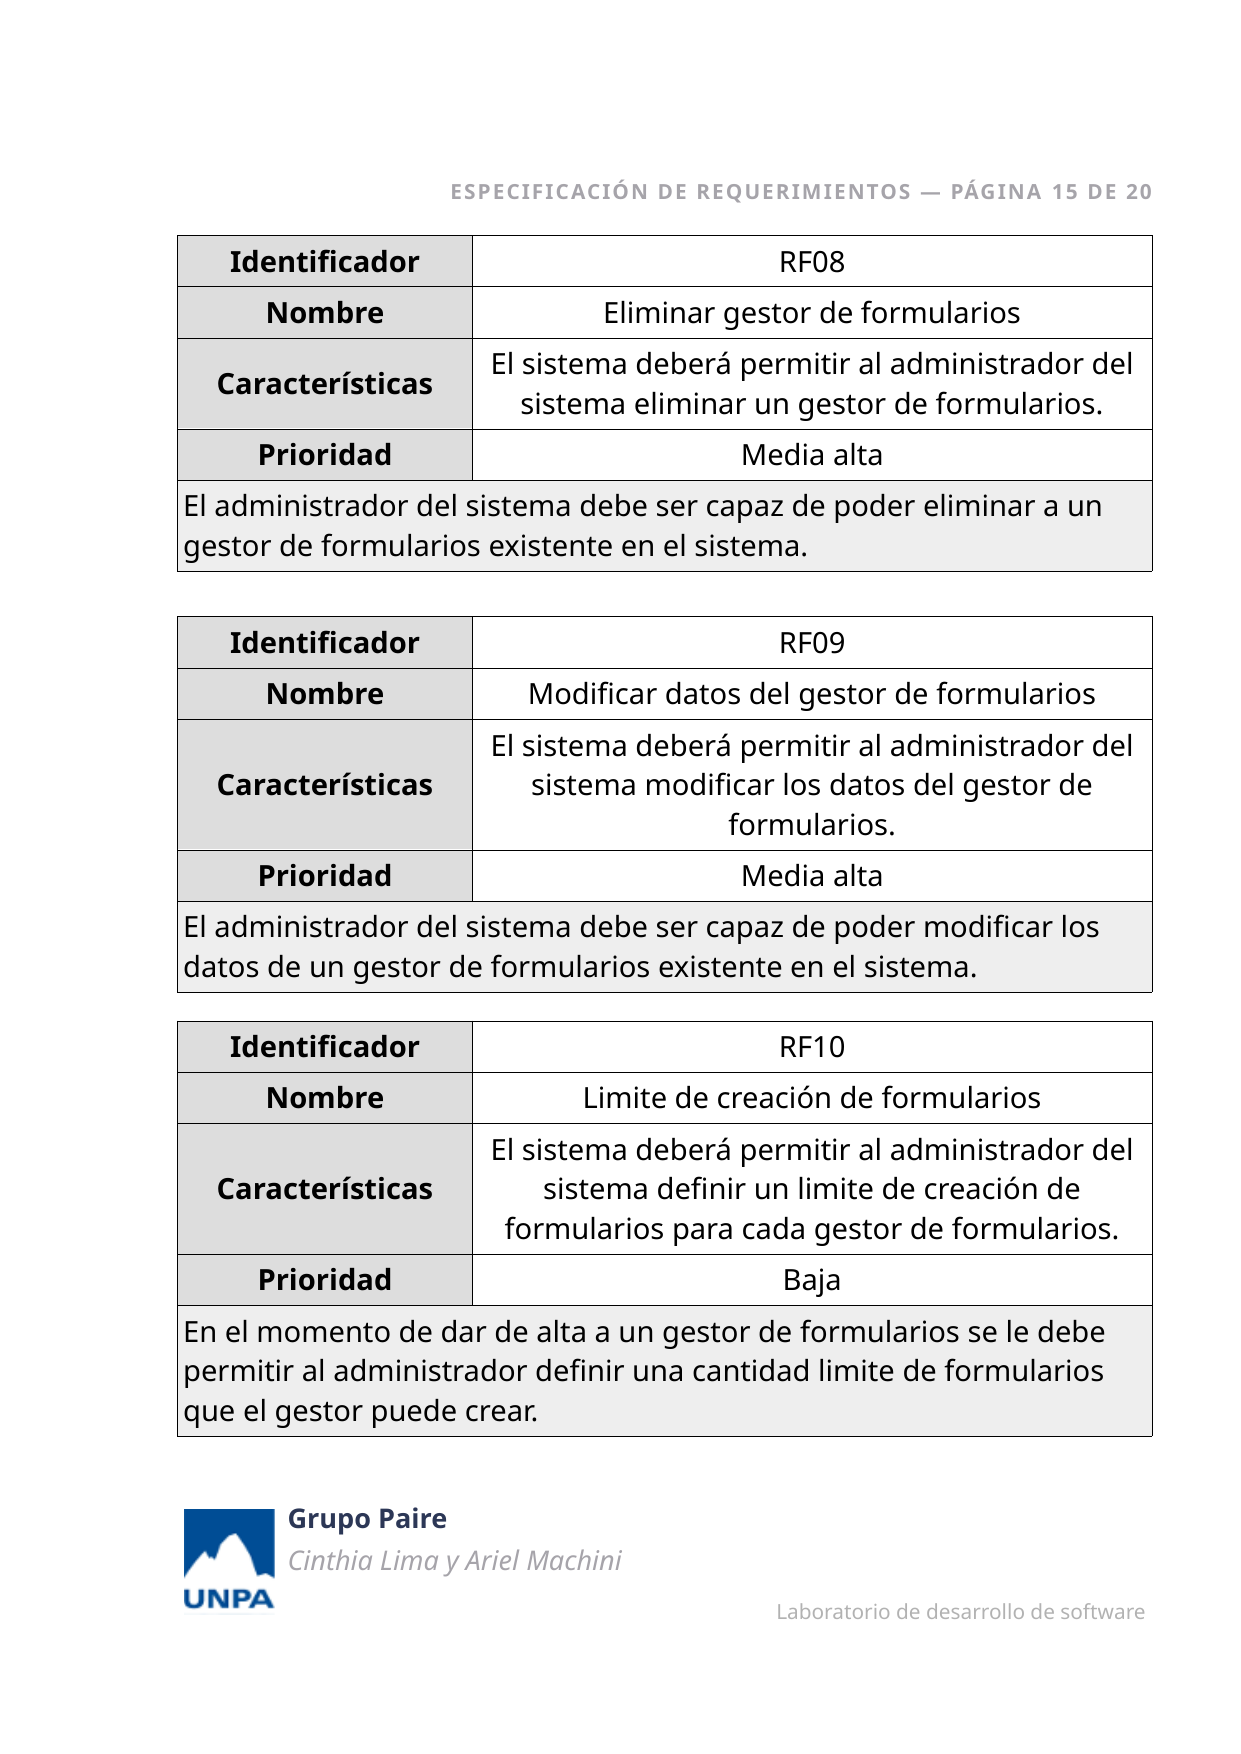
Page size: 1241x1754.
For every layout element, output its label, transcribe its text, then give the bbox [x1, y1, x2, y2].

table_cell Media alta [473, 851, 1152, 901]
table_cell El administrador del sistema debe ser capaz de poder modificar los datos de un gestor de formularios existente en el sistema. [178, 902, 1152, 992]
table_cell El sistema deberá permitir al administrador del sistema modificar los datos del gestor de formularios. [473, 720, 1152, 849]
table_cell Características [178, 339, 472, 428]
table_cell Nombre [178, 669, 472, 719]
table_header Identificador [178, 1022, 472, 1072]
table_cell Prioridad [178, 851, 472, 901]
table_cell En el momento de dar de alta a un gestor de formularios se le debe permitir al administrador definir una cantidad limite de formularios que el gestor puede crear. [178, 1306, 1152, 1436]
table_cell Nombre [178, 1073, 472, 1123]
table_cell El sistema deberá permitir al administrador del sistema eliminar un gestor de formularios. [473, 339, 1152, 428]
table_header Identificador [178, 617, 472, 668]
table_cell Características [178, 1124, 472, 1254]
table_cell Media alta [473, 430, 1152, 480]
table_header RF08 [473, 236, 1152, 286]
table_header RF10 [473, 1022, 1152, 1072]
table_cell Nombre [178, 287, 472, 338]
table_cell Limite de creación de formularios [473, 1073, 1152, 1123]
table_cell Modificar datos del gestor de formularios [473, 669, 1152, 719]
picture [184, 1509, 275, 1615]
table_cell Eliminar gestor de formularios [473, 287, 1152, 338]
table_cell Características [178, 720, 472, 849]
table_cell Baja [473, 1255, 1152, 1305]
table_header Identificador [178, 236, 472, 286]
table_cell El sistema deberá permitir al administrador del sistema definir un limite de creación de formularios para cada gestor de formularios. [473, 1124, 1152, 1254]
table_cell Prioridad [178, 1255, 472, 1305]
table_cell Prioridad [178, 430, 472, 480]
table_header RF09 [473, 617, 1152, 668]
table_cell El administrador del sistema debe ser capaz de poder eliminar a un gestor de formularios existente en el sistema. [178, 481, 1152, 571]
